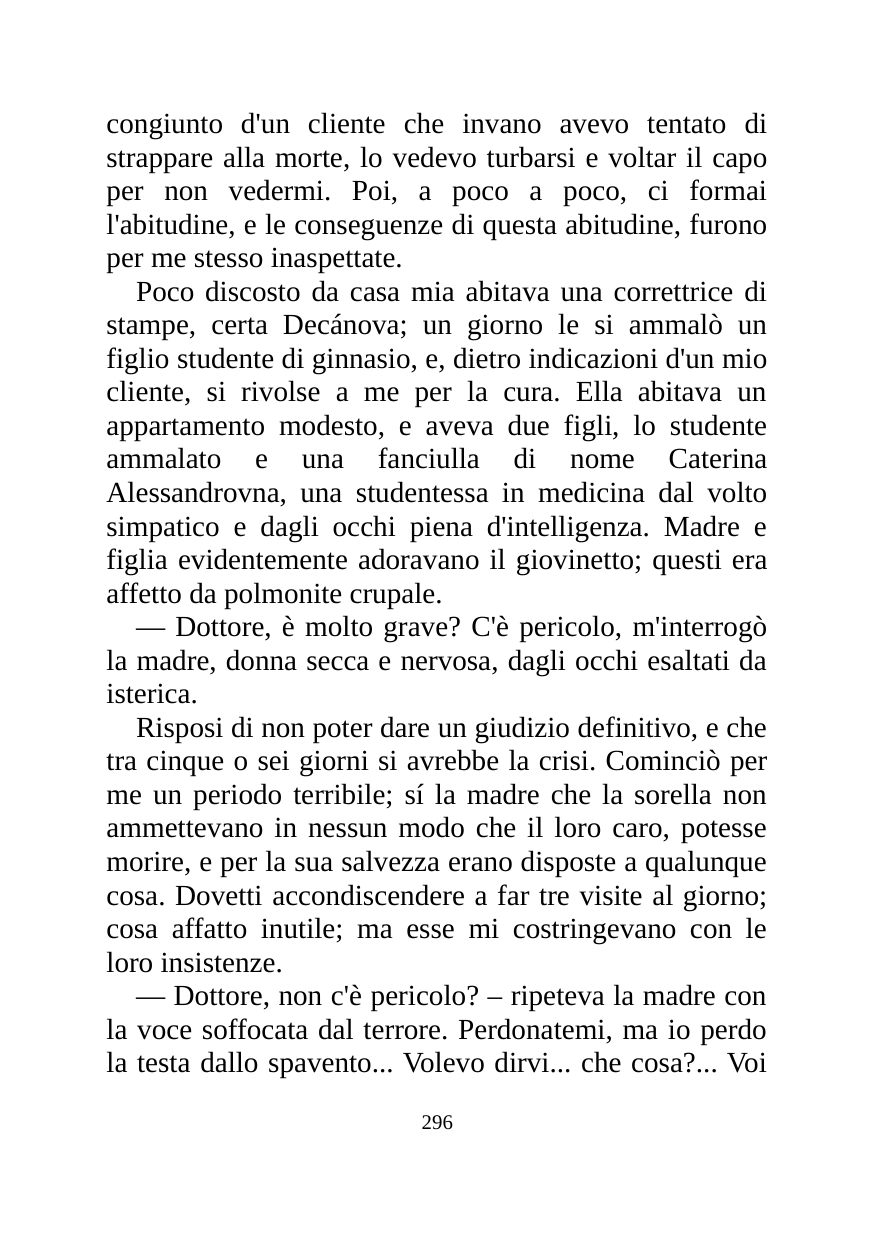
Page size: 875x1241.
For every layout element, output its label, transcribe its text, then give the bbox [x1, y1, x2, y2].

text Poco discosto da casa mia abitava una correttrice di stampe, certa Decánova; un giorno le si ammalò un figlio studente di ginnasio, e, dietro indicazioni d'un mio cliente, si rivolse a me per la cura. Ella abitava un appartamento modesto, e aveva due figli, lo studente ammalato e una fanciulla di nome Caterina Alessandrovna, una studentessa in medicina dal volto simpatico e dagli occhi piena d'intelligenza. Madre e figlia evidentemente adoravano il giovinetto; questi era affetto da polmonite crupale. [106, 274, 768, 609]
text — Dottore, non c'è pericolo? – ripeteva la madre con la voce soffocata dal terrore. Perdonatemi, ma io perdo la testa dallo spavento... Volevo dirvi... che cosa?... Voi [106, 978, 768, 1079]
text Risposi di non poter dare un giudizio definitivo, e che tra cinque o sei giorni si avrebbe la crisi. Cominciò per me un periodo terribile; sí la madre che la sorella non ammettevano in nessun modo che il loro caro, potesse morire, e per la sua salvezza erano disposte a qualunque cosa. Dovetti accondiscendere a far tre visite al giorno; cosa affatto inutile; ma esse mi costringevano con le loro insistenze. [106, 710, 768, 978]
text — Dottore, è molto grave? C'è pericolo, m'interrogò la madre, donna secca e nervosa, dagli occhi esaltati da isterica. [106, 609, 768, 710]
text congiunto d'un cliente che invano avevo tentato di strappare alla morte, lo vedevo turbarsi e voltar il capo per non vedermi. Poi, a poco a poco, ci formai l'abitudine, e le conseguenze di questa abitudine, furono per me stesso inaspettate. [106, 106, 768, 274]
